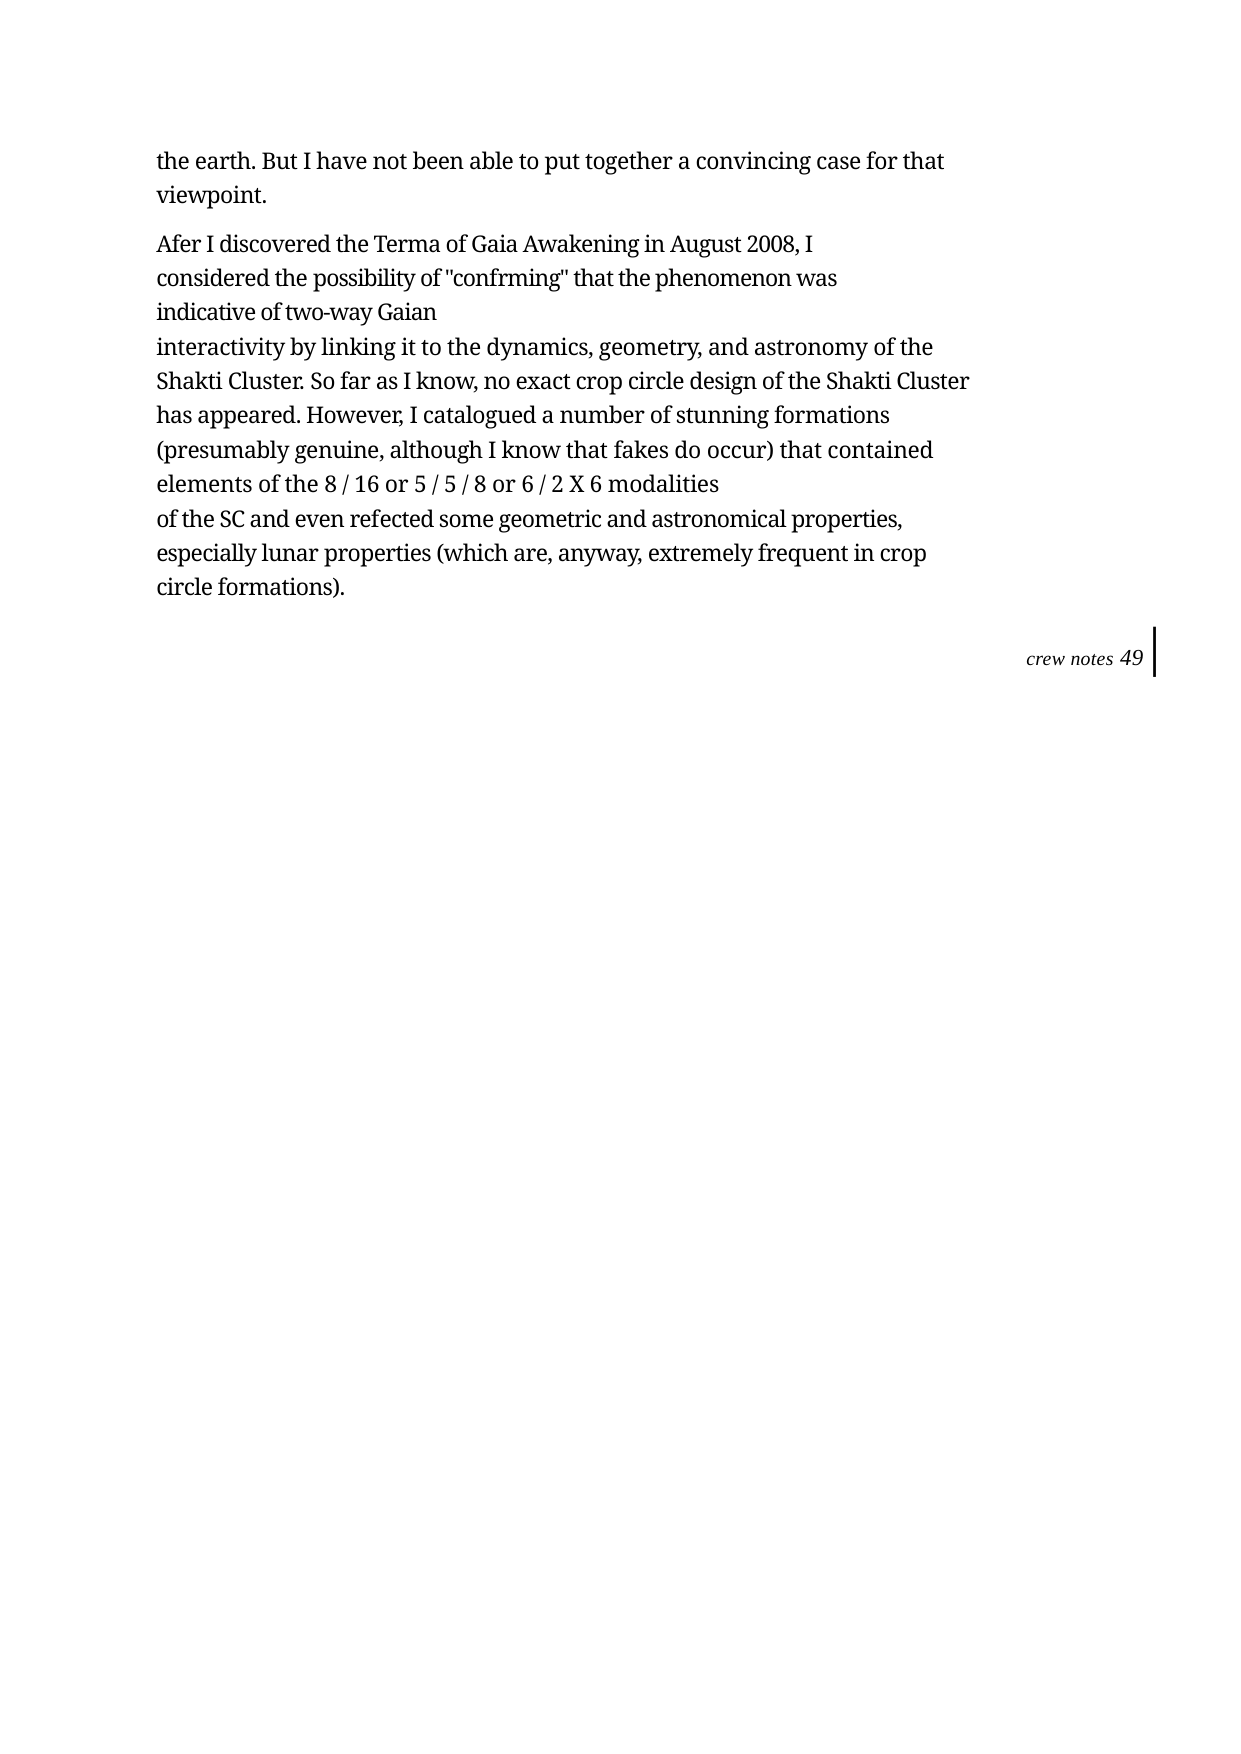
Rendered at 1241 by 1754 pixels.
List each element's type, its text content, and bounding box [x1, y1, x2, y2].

text interactivity by linking it to the dynamics, geometry, and astronomy of the Shakti Cluster. So far as I know, no exact crop circle design of the Shakti Cluster has appeared. However, I catalogued a number of stunning formations (presumably genuine, although I know that fakes do occur) that contained elements of the 8 / 16 or 5 / 5 / 8 or 6 / 2 X 6 modalities [156, 328, 973, 499]
text the earth. But I have not been able to put together a convincing case for that viewpoint. [156, 142, 958, 210]
text crew notes 49 | [1026, 621, 1168, 676]
text Afer I discovered the Terma of Gaia Awakening in August 2008, I considered the possibility of "confrming" that the phenomenon was indicative of two-way Gaian [156, 224, 910, 328]
text of the SC and even refected some geometric and astronomical properties, especially lunar properties (which are, anyway, extremely frequent in crop circle formations). [156, 499, 968, 603]
